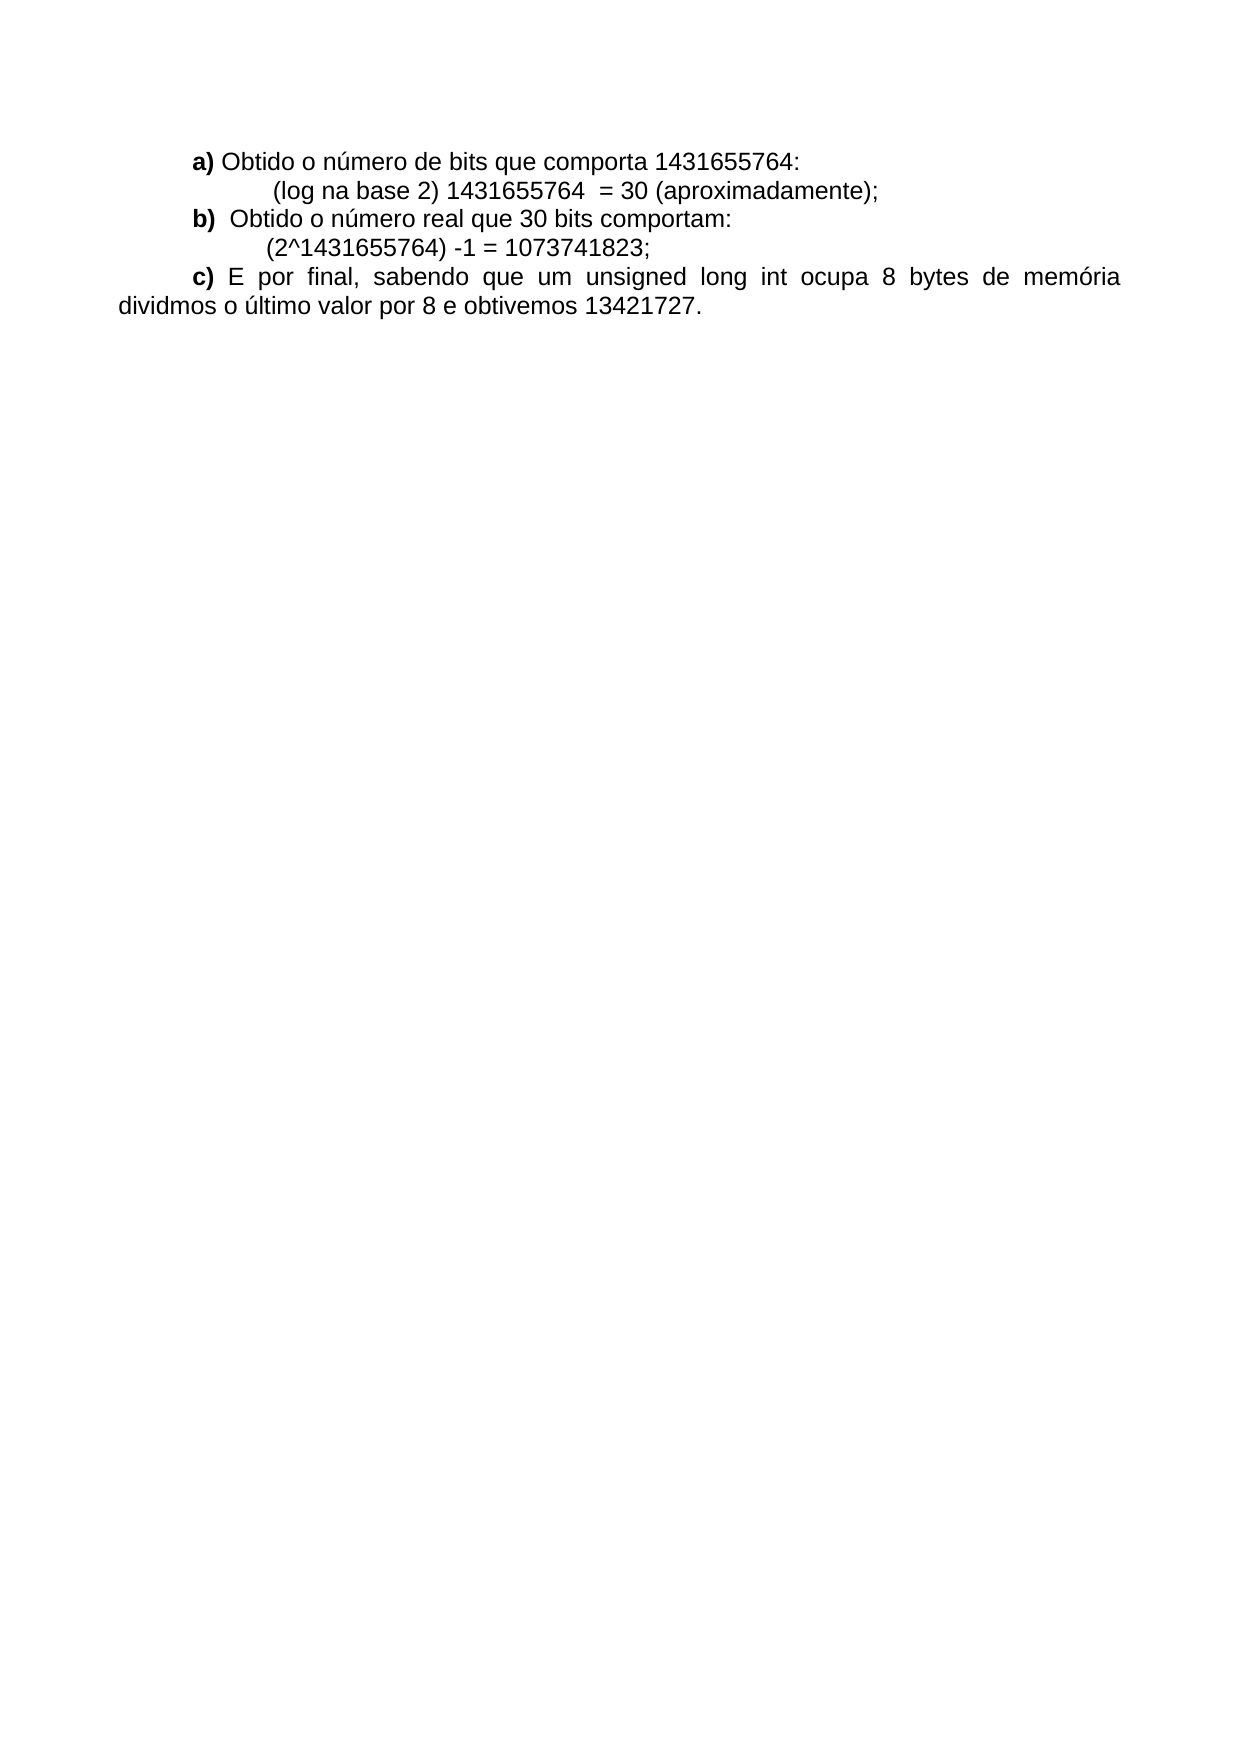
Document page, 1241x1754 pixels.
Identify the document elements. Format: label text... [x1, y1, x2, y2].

text c) E por final, sabendo que um unsigned long int ocupa 8 bytes de memória dividmos o último valor por 8 e obtivemos 13421727. [118, 262, 1122, 319]
text (log na base 2) 1431655764 = 30 (aproximadamente); [118, 176, 1122, 204]
text b) Obtido o número real que 30 bits comportam: [118, 204, 1122, 233]
text a) Obtido o número de bits que comporta 1431655764: [118, 147, 1122, 176]
text (2^1431655764) -1 = 1073741823; [118, 233, 1122, 262]
